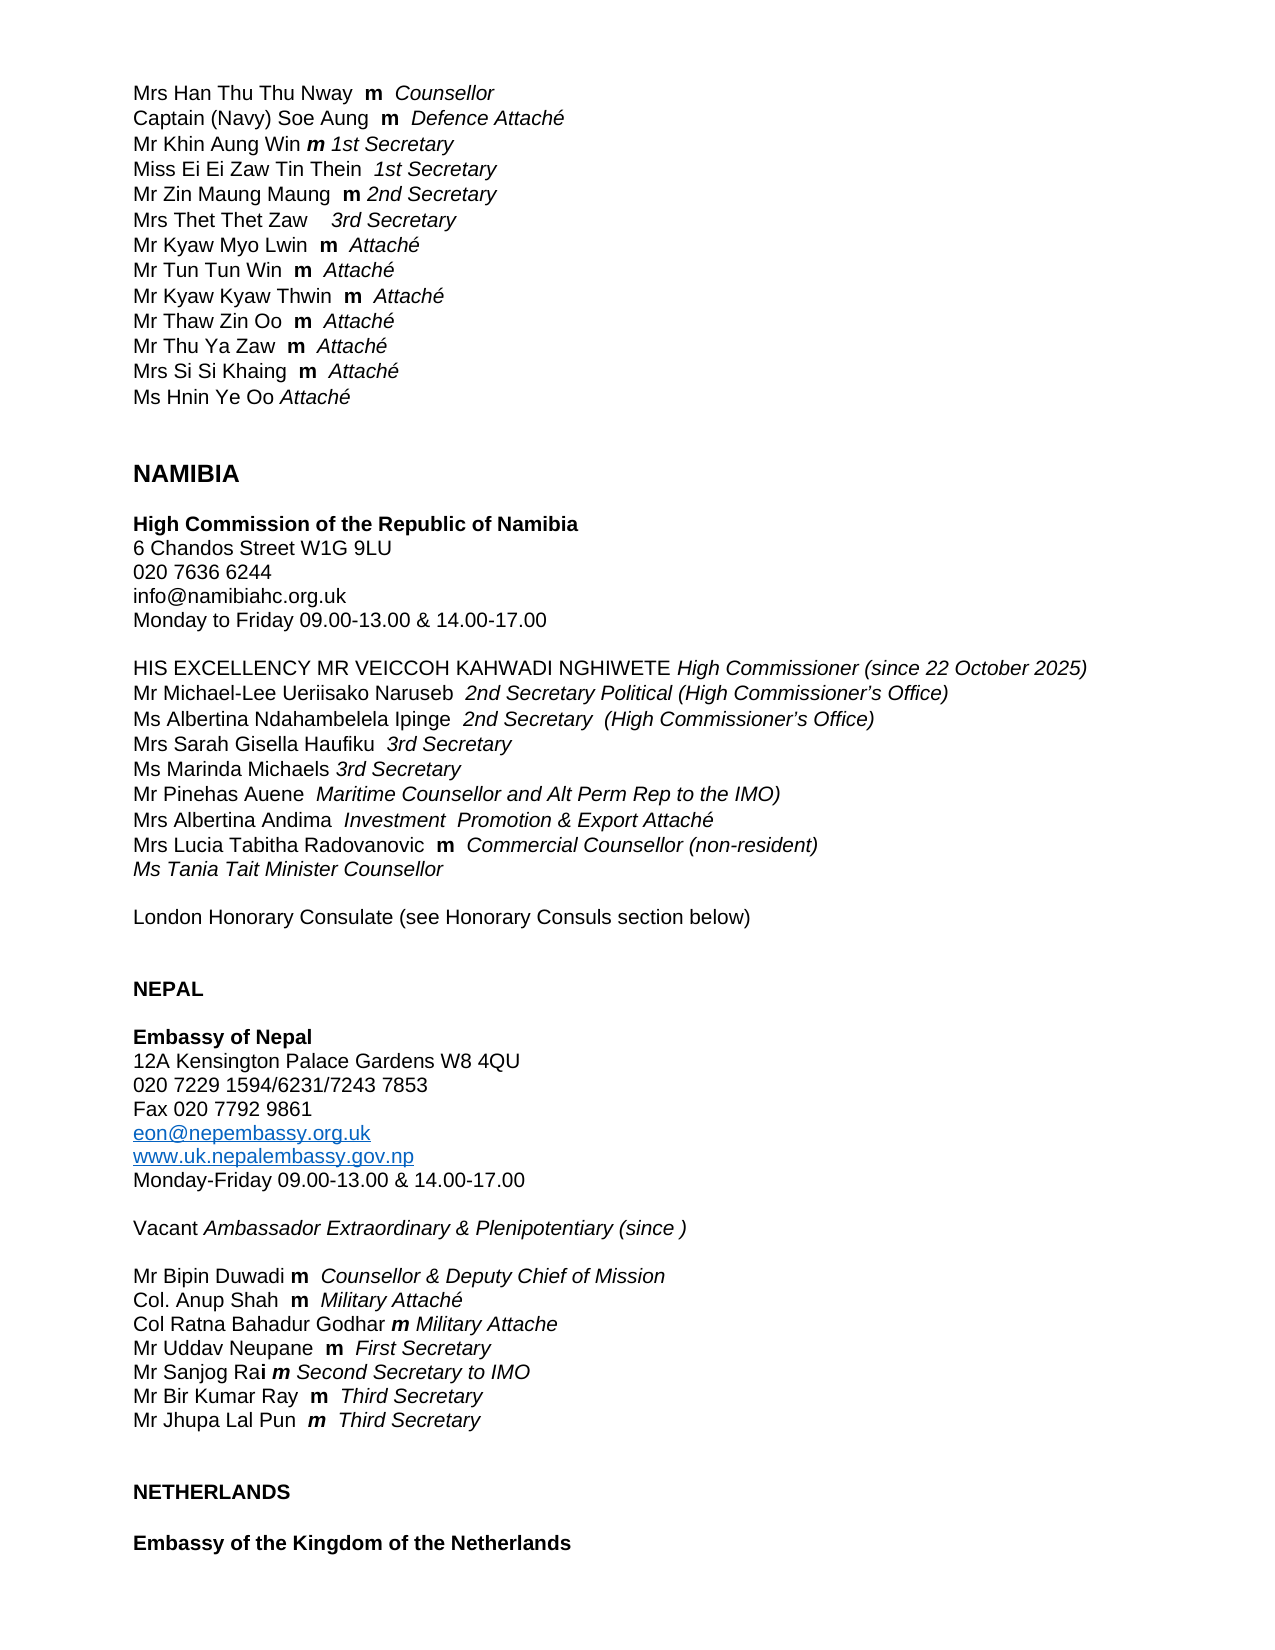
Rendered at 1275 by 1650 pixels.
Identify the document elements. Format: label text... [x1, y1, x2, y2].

text Embassy of Nepal [133, 1024, 1181, 1048]
text Embassy of the Kingdom of the Netherlands [133, 1530, 1181, 1554]
text Mrs Albertina Andima Investment Promotion & Export Attaché [133, 808, 1181, 832]
text Mrs Si Si Khaing m Attaché [133, 359, 1181, 383]
text Col Ratna Bahadur Godhar m Military Attache [133, 1312, 1181, 1336]
text Monday-Friday 09.00-13.00 & 14.00-17.00 [133, 1168, 1181, 1192]
text www.uk.nepalembassy.gov.np [133, 1144, 1181, 1168]
text 12A Kensington Palace Gardens W8 4QU [133, 1048, 1181, 1072]
text Col. Anup Shah m Military Attaché [133, 1288, 1181, 1312]
text Ms Albertina Ndahambelela Ipinge 2nd Secretary (High Commissioner’s Office) [133, 706, 1181, 730]
text Mr Bir Kumar Ray m Third Secretary [133, 1384, 1181, 1408]
text Mr Khin Aung Win m 1st Secretary [133, 132, 1181, 156]
text Mr Bipin Duwadi m Counsellor & Deputy Chief of Mission [133, 1264, 1181, 1288]
text Mr Thaw Zin Oo m Attaché [133, 309, 1181, 333]
text 020 7229 1594/6231/7243 7853 [133, 1072, 1181, 1096]
text High Commission of the Republic of Namibia [133, 512, 1181, 536]
text Fax 020 7792 9861 [133, 1096, 1181, 1120]
text Vacant Ambassador Extraordinary & Plenipotentiary (since ) [133, 1216, 1181, 1240]
text info@namibiahc.org.uk [133, 584, 1181, 608]
text Mr Thu Ya Zaw m Attaché [133, 334, 1181, 358]
text Mrs Han Thu Thu Nway m Counsellor [133, 81, 1181, 105]
text Miss Ei Ei Zaw Tin Thein 1st Secretary [133, 157, 1181, 181]
text 6 Chandos Street W1G 9LU [133, 536, 1181, 560]
text Mrs Lucia Tabitha Radovanovic m Commercial Counsellor (non-resident) [133, 833, 1181, 857]
text 020 7636 6244 [133, 560, 1181, 584]
text Mr Zin Maung Maung m 2nd Secretary [133, 182, 1181, 206]
text Ms Marinda Michaels 3rd Secretary [133, 757, 1181, 781]
text Mr Michael-Lee Ueriisako Naruseb 2nd Secretary Political (High Commissioner’s Office) [133, 681, 1181, 705]
text London Honorary Consulate (see Honorary Consuls section below) [133, 905, 1181, 929]
text Mr Kyaw Kyaw Thwin m Attaché [133, 283, 1181, 307]
text Mr Jhupa Lal Pun m Third Secretary [133, 1408, 1181, 1432]
text NEPAL [133, 977, 1181, 1001]
text Ms Hnin Ye Oo Attaché [133, 385, 1181, 409]
text Monday to Friday 09.00-13.00 & 14.00-17.00 [133, 608, 1181, 632]
text Mr Sanjog Rai m Second Secretary to IMO [133, 1360, 1181, 1384]
text Mr Uddav Neupane m First Secretary [133, 1336, 1181, 1360]
text HIS EXCELLENCY MR VEICCOH KAHWADI NGHIWETE High Commissioner (since 22 October 2025) [133, 656, 1181, 680]
text eon@nepembassy.org.uk [133, 1120, 1181, 1144]
text Captain (Navy) Soe Aung m Defence Attaché [133, 106, 1181, 130]
text Mrs Thet Thet Zaw 3rd Secretary [133, 207, 1181, 231]
text Ms Tania Tait Minister Counsellor [133, 857, 1181, 881]
text Mrs Sarah Gisella Haufiku 3rd Secretary [133, 732, 1181, 756]
text Mr Pinehas Auene Maritime Counsellor and Alt Perm Rep to the IMO) [133, 782, 1181, 806]
text NAMIBIA [133, 459, 1181, 488]
text Mr Tun Tun Win m Attaché [133, 258, 1181, 282]
text Mr Kyaw Myo Lwin m Attaché [133, 233, 1181, 257]
text NETHERLANDS [133, 1480, 1181, 1504]
